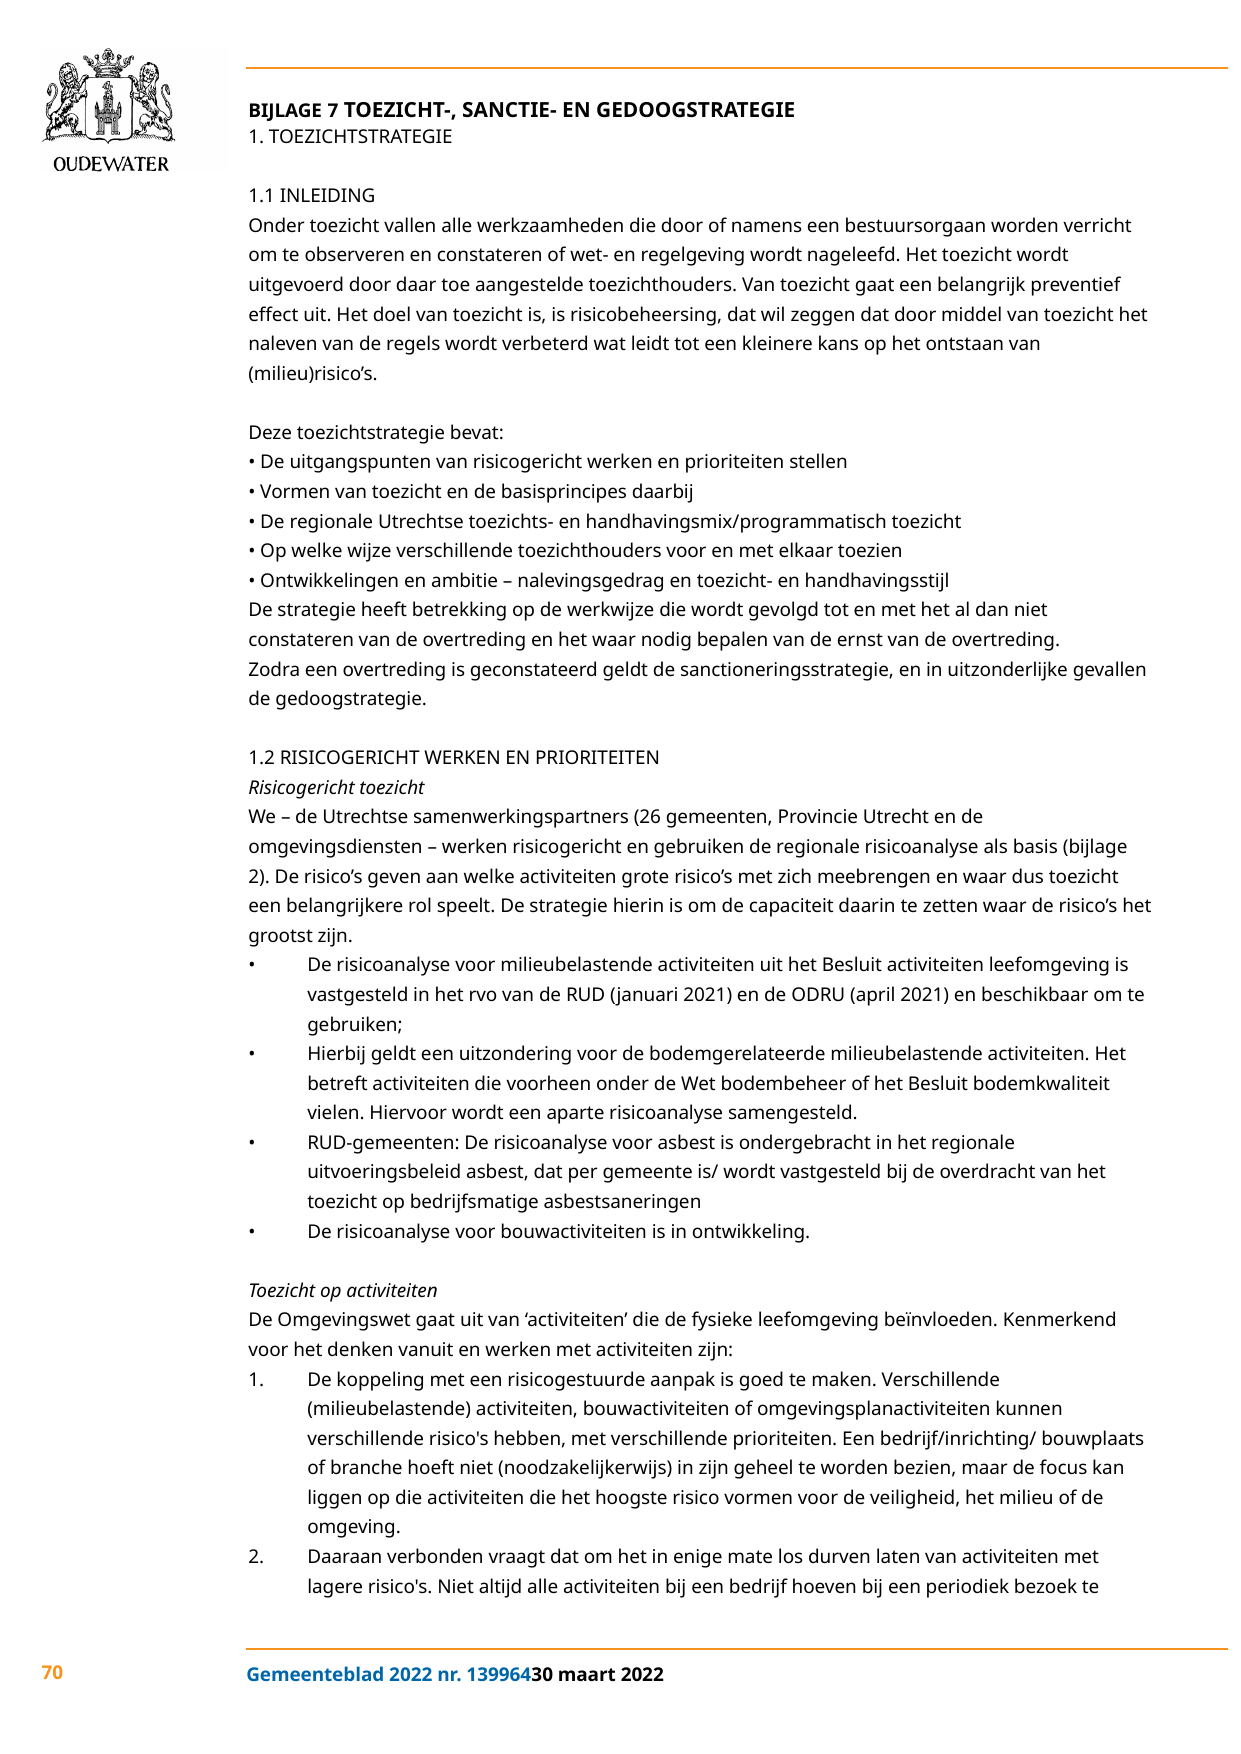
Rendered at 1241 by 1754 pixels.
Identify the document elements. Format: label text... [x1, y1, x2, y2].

picture [41, 47, 231, 172]
list RUD-gemeenten: De risicoanalyse voor asbest is ondergebracht in het regionale uitvoeringsbeleid asbest, dat per gemeente is/ wordt vastgesteld bij de overdracht van het toezicht op bedrijfsmatige asbestsaneringen [248, 1129, 1152, 1214]
text • Op welke wijze verschillende toezichthouders voor en met elkaar toezien [248, 537, 1152, 563]
text De strategie heeft betrekking op de werkwijze die wordt gevolgd tot en met het al dan niet constateren van de overtreding en het waar nodig bepalen van de ernst van de overtreding. [248, 597, 1152, 652]
list Daaraan verbonden vraagt dat om het in enige mate los durven laten van activiteiten met lagere risico's. Niet altijd alle activiteiten bij een bedrijf hoeven bij een periodiek bezoek te [248, 1543, 1152, 1599]
text Toezicht op activiteiten [248, 1277, 1152, 1303]
text • De uitgangspunten van risicogericht werken en prioriteiten stellen [248, 449, 1152, 474]
text Zodra een overtreding is geconstateerd geldt de sanctioneringsstrategie, en in uitzonderlijke gevallen de gedoogstrategie. [248, 656, 1152, 711]
text 1. TOEZICHTSTRATEGIE [248, 123, 1152, 149]
text • Ontwikkelingen en ambitie – nalevingsgedrag en toezicht- en handhavingsstijl [248, 567, 1152, 593]
text Risicogericht toezicht [248, 774, 1152, 800]
text 1.2 RISICOGERICHT WERKEN EN PRIORITEITEN [248, 744, 1152, 770]
text BIJLAGE 7 TOEZICHT-, SANCTIE- EN GEDOOGSTRATEGIE [248, 95, 1152, 123]
text Deze toezichtstrategie bevat: [248, 419, 1152, 445]
text • Vormen van toezicht en de basisprincipes daarbij [248, 478, 1152, 504]
text We – de Utrechtse samenwerkingspartners (26 gemeenten, Provincie Utrecht en de omgevingsdiensten – werken risicogericht en gebruiken de regionale risicoanalyse als basis (bijlage 2). De risico’s geven aan welke activiteiten grote risico’s met zich meebrengen en waar dus toezicht een belangrijkere rol speelt. De strategie hierin is om de capaciteit daarin te zetten waar de risico’s het grootst zijn. [248, 804, 1152, 948]
list De risicoanalyse voor bouwactiviteiten is in ontwikkeling. [248, 1218, 1152, 1244]
text 1.1 INLEIDING [248, 182, 1152, 208]
text De Omgevingswet gaat uit van ‘activiteiten’ die de fysieke leefomgeving beïnvloeden. Kenmerkend voor het denken vanuit en werken met activiteiten zijn: [248, 1307, 1152, 1362]
list Hierbij geldt een uitzondering voor de bodemgerelateerde milieubelastende activiteiten. Het betreft activiteiten die voorheen onder de Wet bodembeheer of het Besluit bodemkwaliteit vielen. Hiervoor wordt een aparte risicoanalyse samengesteld. [248, 1040, 1152, 1125]
list De risicoanalyse voor milieubelastende activiteiten uit het Besluit activiteiten leefomgeving is vastgesteld in het rvo van de RUD (januari 2021) en de ODRU (april 2021) en beschikbaar om te gebruiken; [248, 952, 1152, 1037]
text • De regionale Utrechtse toezichts- en handhavingsmix/programmatisch toezicht [248, 508, 1152, 534]
text Onder toezicht vallen alle werkzaamheden die door of namens een bestuursorgaan worden verricht om te observeren en constateren of wet- en regelgeving wordt nageleefd. Het toezicht wordt uitgevoerd door daar toe aangestelde toezichthouders. Van toezicht gaat een belangrijk preventief effect uit. Het doel van toezicht is, is risicobeheersing, dat wil zeggen dat door middel van toezicht het naleven van de regels wordt verbeterd wat leidt tot een kleinere kans op het ontstaan van (milieu)risico’s. [248, 212, 1152, 386]
list De koppeling met een risicogestuurde aanpak is goed te maken. Verschillende (milieubelastende) activiteiten, bouwactiviteiten of omgevingsplanactiviteiten kunnen verschillende risico's hebben, met verschillende prioriteiten. Een bedrijf/inrichting/ bouwplaats of branche hoeft niet (noodzakelijkerwijs) in zijn geheel te worden bezien, maar de focus kan liggen op die activiteiten die het hoogste risico vormen voor de veiligheid, het milieu of de omgeving. [248, 1366, 1152, 1539]
